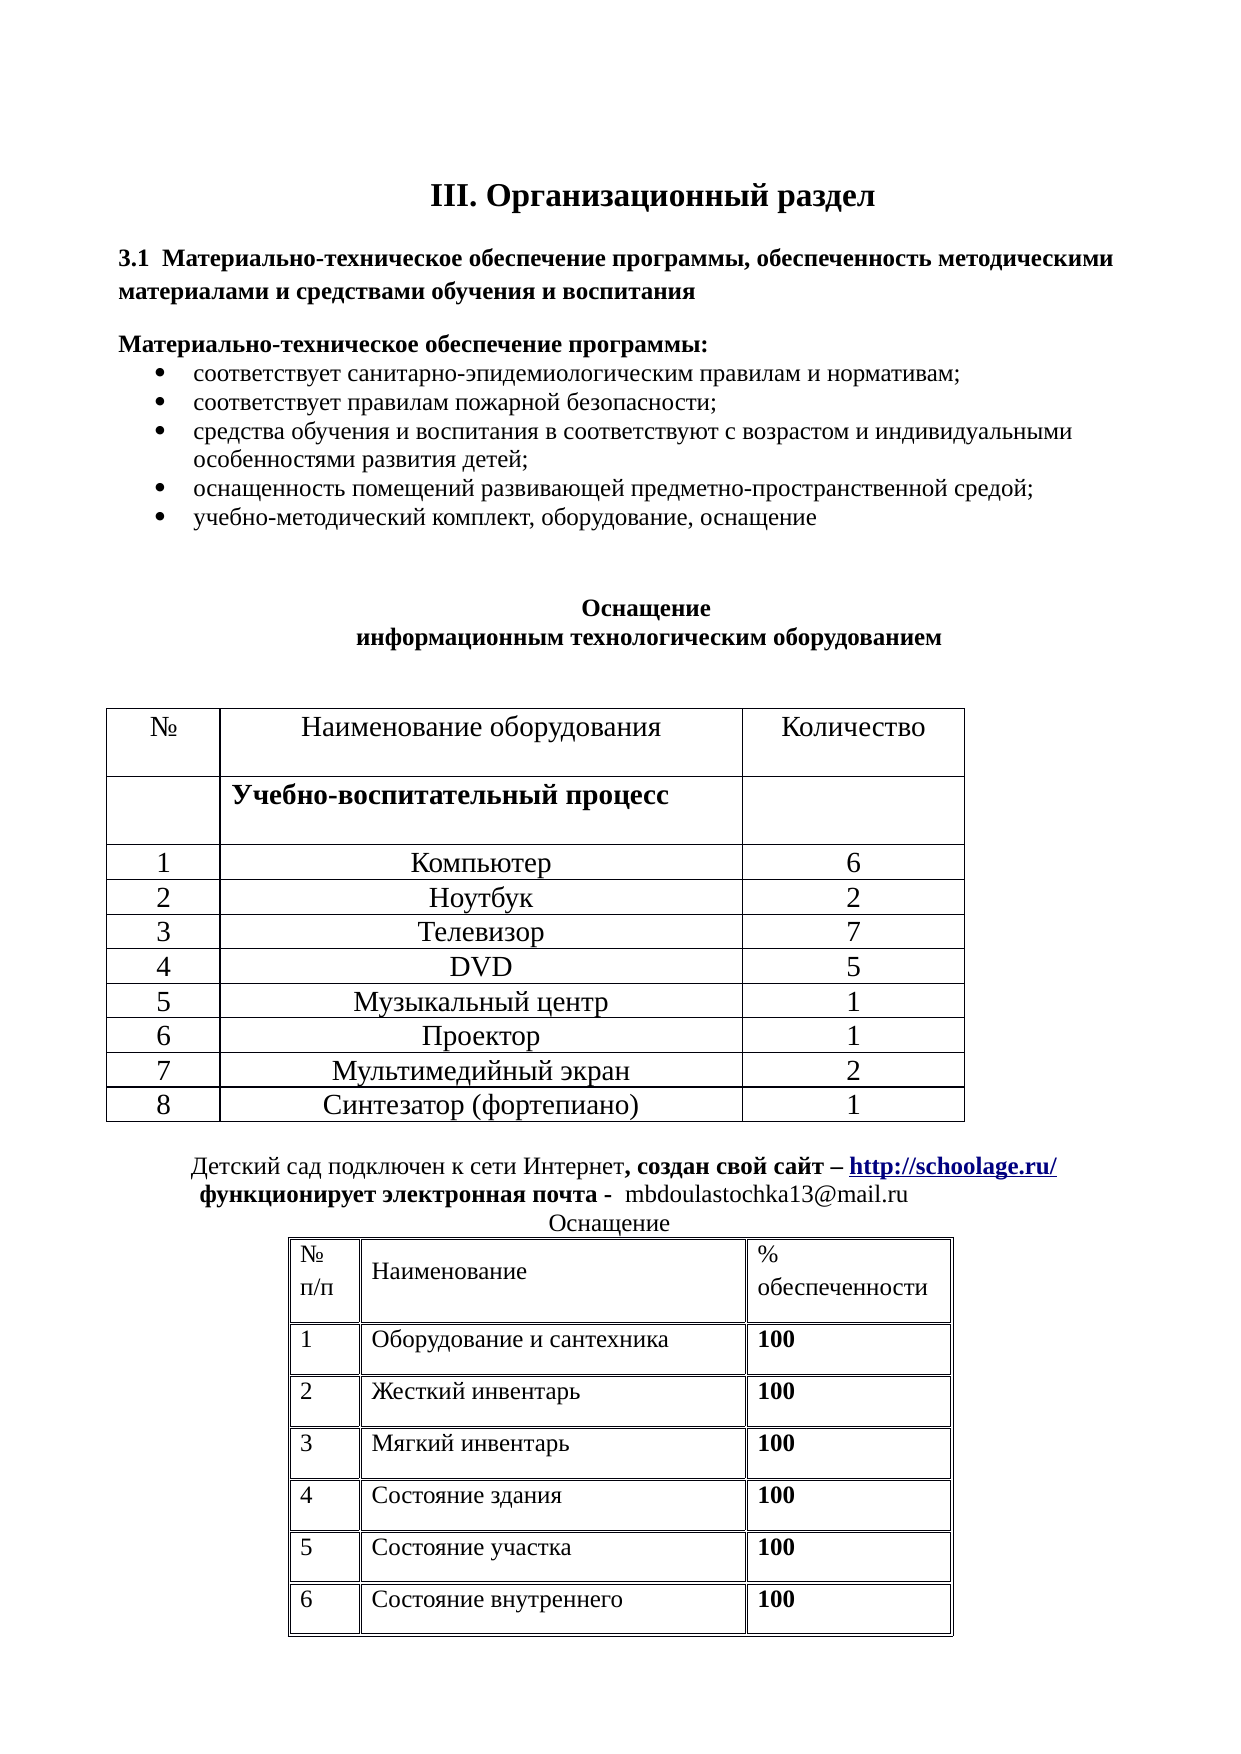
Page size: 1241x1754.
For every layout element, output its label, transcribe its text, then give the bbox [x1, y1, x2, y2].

table_header Наименование оборудования [221, 709, 742, 776]
table_cell 2 [743, 1053, 964, 1086]
table_cell 100 [748, 1481, 950, 1529]
table_cell 100 [748, 1429, 950, 1478]
table_cell 1 [743, 984, 964, 1017]
table_cell Компьютер [221, 845, 742, 879]
table_cell Учебно-воспитательный процесс [221, 777, 742, 844]
table_cell 1 [743, 1018, 964, 1052]
table_header № п/п [291, 1240, 359, 1322]
text Детский сад подключен к сети Интернет, создан свой сайт – http://schoolage.ru/ [118, 1151, 1122, 1179]
table_cell Телевизор [221, 915, 742, 948]
table_header Количество [743, 709, 964, 776]
list соответствует санитарно-эпидемиологическим правилам и нормативам; [156, 358, 1122, 387]
table_cell Состояние здания [362, 1481, 745, 1529]
list средства обучения и воспитания в соответствуют с возрастом и индивидуальными особенностями развития детей; [156, 416, 1122, 473]
table_header Наименование [362, 1240, 745, 1322]
table_cell 2 [291, 1377, 359, 1426]
table_cell [743, 777, 964, 844]
table_cell 2 [107, 880, 219, 913]
table_cell Оборудование и сантехника [362, 1325, 745, 1374]
table_cell 100 [748, 1325, 950, 1374]
table_cell 1 [107, 845, 219, 879]
table_cell 7 [743, 915, 964, 948]
table_cell 1 [743, 1088, 964, 1121]
table_cell Ноутбук [221, 880, 742, 913]
table_header % обеспеченности [748, 1240, 950, 1322]
table_cell 100 [748, 1377, 950, 1426]
text Оснащение [119, 593, 1107, 622]
table_cell 5 [743, 949, 964, 983]
table_header № [107, 709, 219, 776]
table_cell 7 [107, 1053, 219, 1086]
table_cell 2 [743, 880, 964, 913]
table_cell Проектор [221, 1018, 742, 1052]
table_cell Мультимедийный экран [221, 1053, 742, 1086]
text Оснащение [118, 1208, 1107, 1237]
table_cell 100 [748, 1533, 950, 1581]
text функционирует электронная почта - mbdoulastochka13@mail.ru [118, 1179, 1122, 1208]
list оснащенность помещений развивающей предметно-пространственной средой; [156, 473, 1122, 502]
table_cell 6 [291, 1585, 359, 1633]
list учебно-методический комплект, оборудование, оснащение [156, 502, 1122, 531]
table_cell Синтезатор (фортепиано) [221, 1088, 742, 1121]
text информационным технологическим оборудованием [119, 622, 1107, 651]
table_cell Состояние внутреннего [362, 1585, 745, 1633]
table_cell 4 [291, 1481, 359, 1529]
table_cell Жесткий инвентарь [362, 1377, 745, 1426]
table_cell 5 [291, 1533, 359, 1581]
table_cell Состояние участка [362, 1533, 745, 1581]
text 3.1 Материально-техническое обеспечение программы, обеспеченность методическими материалами и средствами обучения и воспитания [118, 243, 1122, 304]
text Материально-техническое обеспечение программы: [118, 329, 1122, 358]
table_cell 4 [107, 949, 219, 983]
table_cell 6 [107, 1018, 219, 1052]
table_cell 6 [743, 845, 964, 879]
table_cell 5 [107, 984, 219, 1017]
table_cell DVD [221, 949, 742, 983]
table_cell 8 [107, 1088, 219, 1121]
table_cell 1 [291, 1325, 359, 1374]
table_cell [107, 777, 219, 844]
table_cell 3 [107, 915, 219, 948]
text III. Организационный раздел [118, 176, 1122, 214]
list соответствует правилам пожарной безопасности; [156, 387, 1122, 416]
table_cell Музыкальный центр [221, 984, 742, 1017]
table_cell 3 [291, 1429, 359, 1478]
table_cell 100 [748, 1585, 950, 1633]
table_cell Мягкий инвентарь [362, 1429, 745, 1478]
